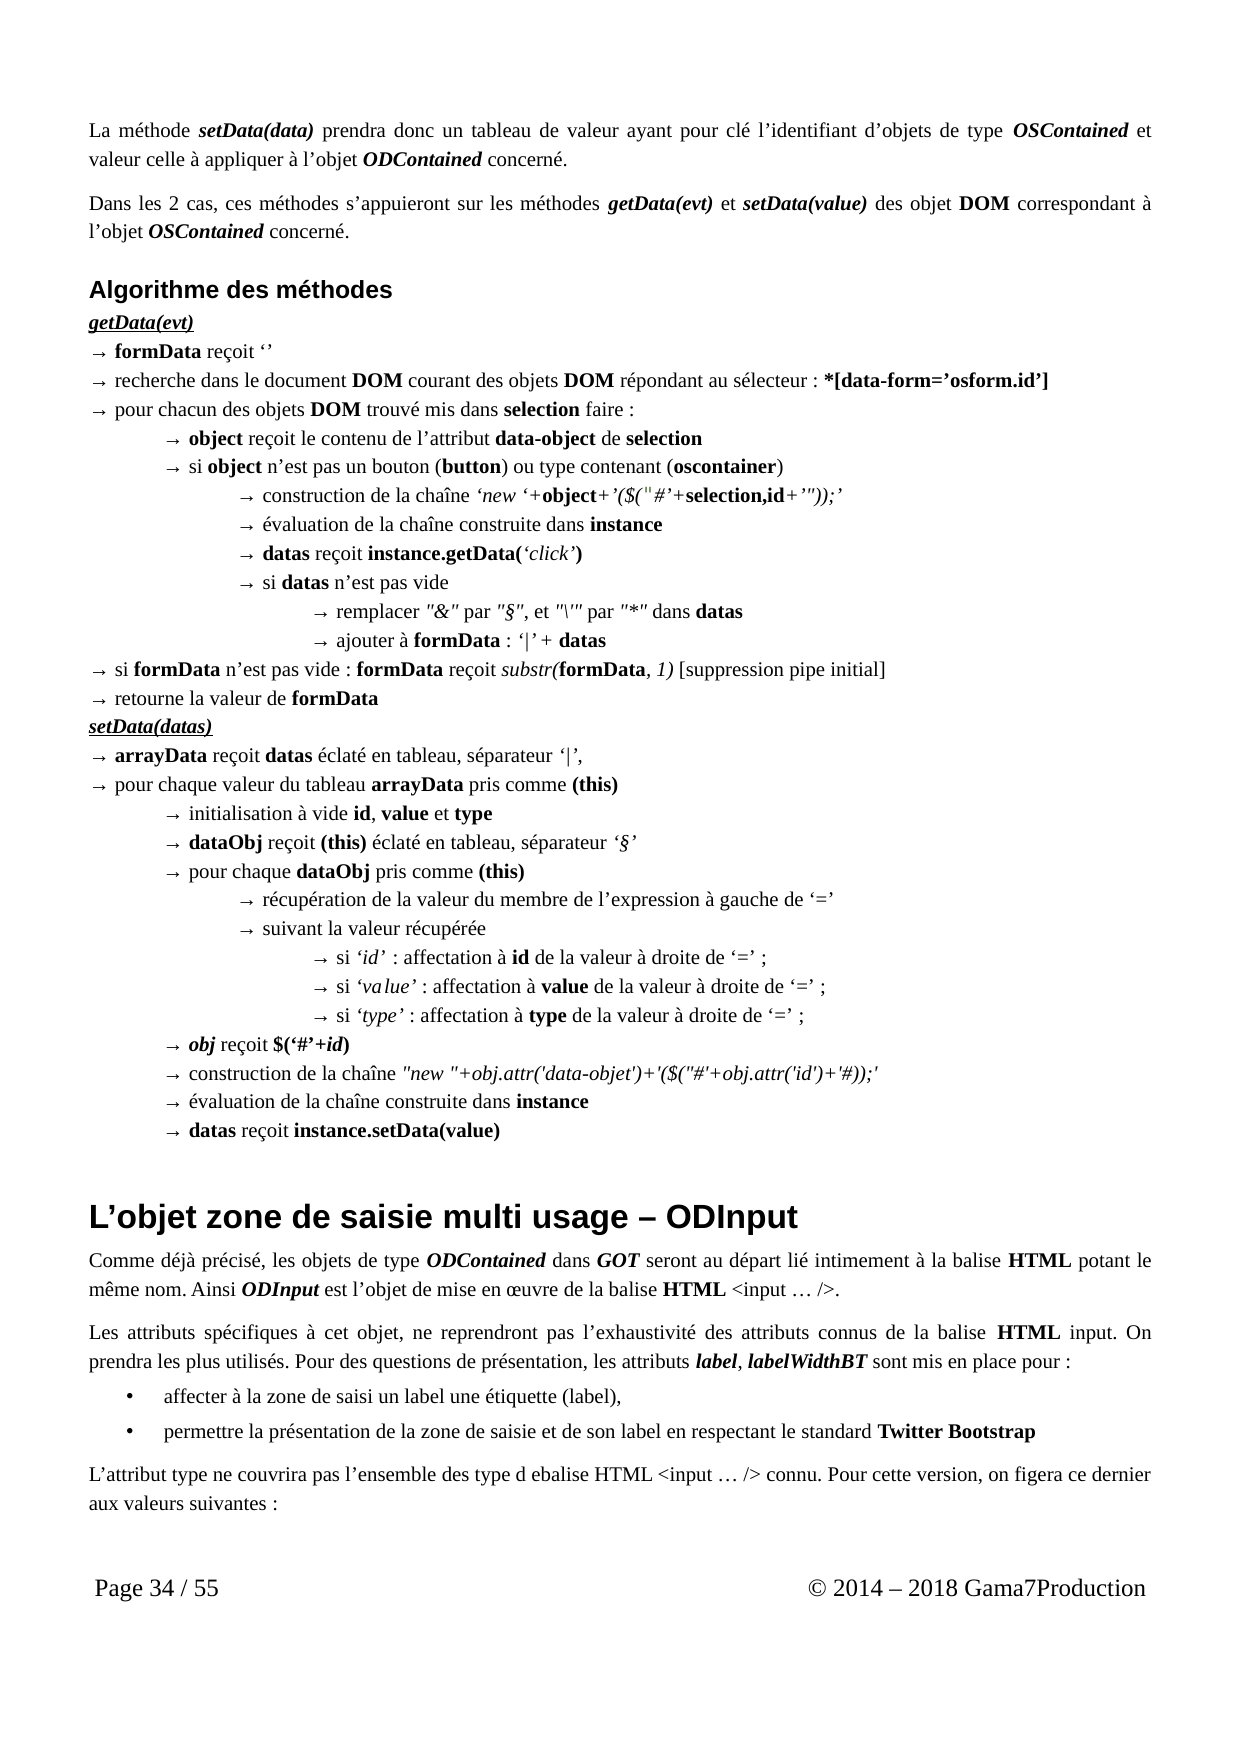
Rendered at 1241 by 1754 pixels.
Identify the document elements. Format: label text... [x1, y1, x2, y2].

subtitle L’objet zone de saisie multi usage – ODInput [88, 1197, 1152, 1235]
text → si datas n’est pas vide [88, 570, 1152, 594]
text → recherche dans le document DOM courant des objets DOM répondant au sélecteur : *[data-form=’osform.id’] [88, 368, 1152, 392]
text → pour chaque dataObj pris comme (this) [88, 858, 1152, 883]
text → datas reçoit instance.setData(value) [88, 1118, 1152, 1142]
text Les attributs spécifiques à cet objet, ne reprendront pas l’exhaustivité des attributs connus de la balise HTML input. On prendra les plus utilisés. Pour des questions de présentation, les attributs label, labelWidthBT sont mis en place pour : [88, 1320, 1152, 1373]
text → si ‘type’ : affectation à type de la valeur à droite de ‘=’ ; [88, 1003, 1152, 1027]
text → obj reçoit $(‘#’+id) [88, 1032, 1152, 1056]
text → datas reçoit instance.getData(‘click’) [88, 541, 1152, 565]
text → si ‘va lue’ : affectation à value de la valeur à droite de ‘=’ ; [88, 974, 1152, 998]
text → si formData n’est pas vide : formData reçoit substr(formData, 1) [suppression pipe initial] [88, 657, 1152, 681]
text → retourne la valeur de formData [88, 685, 1152, 709]
text → object reçoit le contenu de l’attribut data-object de selection [88, 425, 1152, 449]
text → remplacer "&" par "§", et "\'" par "*" dans datas [88, 599, 1152, 623]
text Dans les 2 cas, ces méthodes s’appuieront sur les méthodes getData(evt) et setData(value) des objet DOM correspondant à l’objet OSContained concerné. [88, 190, 1152, 243]
list affecter à la zone de saisi un label une étiquette (label), [126, 1384, 1152, 1408]
text → récupération de la valeur du membre de l’expression à gauche de ‘=’ [88, 887, 1152, 911]
text → dataObj reçoit (this) éclaté en tableau, séparateur ‘§’ [88, 830, 1152, 854]
subtitle Algorithme des méthodes [88, 275, 1152, 304]
text setData(datas) [88, 714, 1152, 738]
text → construction de la chaîne "new "+obj.attr('data-objet')+'($("#'+obj.attr('id')+'#));' [88, 1061, 1152, 1084]
text → évaluation de la chaîne construite dans instance [88, 1089, 1152, 1113]
text getData(evt) [88, 310, 1152, 334]
text → construction de la chaîne ‘new ‘+object+’($("#’+selection,id+’"));’ [88, 483, 1152, 507]
text → si object n’est pas un bouton (button) ou type contenant (oscontainer) [88, 454, 1152, 478]
text → pour chaque valeur du tableau arrayData pris comme (this) [88, 772, 1152, 796]
text → évaluation de la chaîne construite dans instance [88, 512, 1152, 536]
text → initialisation à vide id, value et type [88, 801, 1152, 825]
list permettre la présentation de la zone de saisie et de son label en respectant le standard Twitter Bootstrap [126, 1419, 1152, 1443]
text Comme déjà précisé, les objets de type ODContained dans GOT seront au départ lié intimement à la balise HTML potant le même nom. Ainsi ODInput est l’objet de mise en œuvre de la balise HTML <input … />. [88, 1248, 1152, 1301]
text → si ‘id’ : affectation à id de la valeur à droite de ‘=’ ; [88, 945, 1152, 969]
text → ajouter à formData : ‘|’ + datas [88, 628, 1152, 652]
text → pour chacun des objets DOM trouvé mis dans selection faire : [88, 397, 1152, 421]
text → formData reçoit ‘’ [88, 339, 1152, 363]
text → suivant la valeur récupérée [88, 916, 1152, 940]
text L’attribut type ne couvrira pas l’ensemble des type d ebalise HTML <input … /> connu. Pour cette version, on figera ce dernier aux valeurs suivantes : [88, 1462, 1152, 1515]
text → arrayData reçoit datas éclaté en tableau, séparateur ‘|’, [88, 743, 1152, 767]
text La méthode setData(data) prendra donc un tableau de valeur ayant pour clé l’identifiant d’objets de type OSContained et valeur celle à appliquer à l’objet ODContained concerné. [88, 118, 1152, 171]
